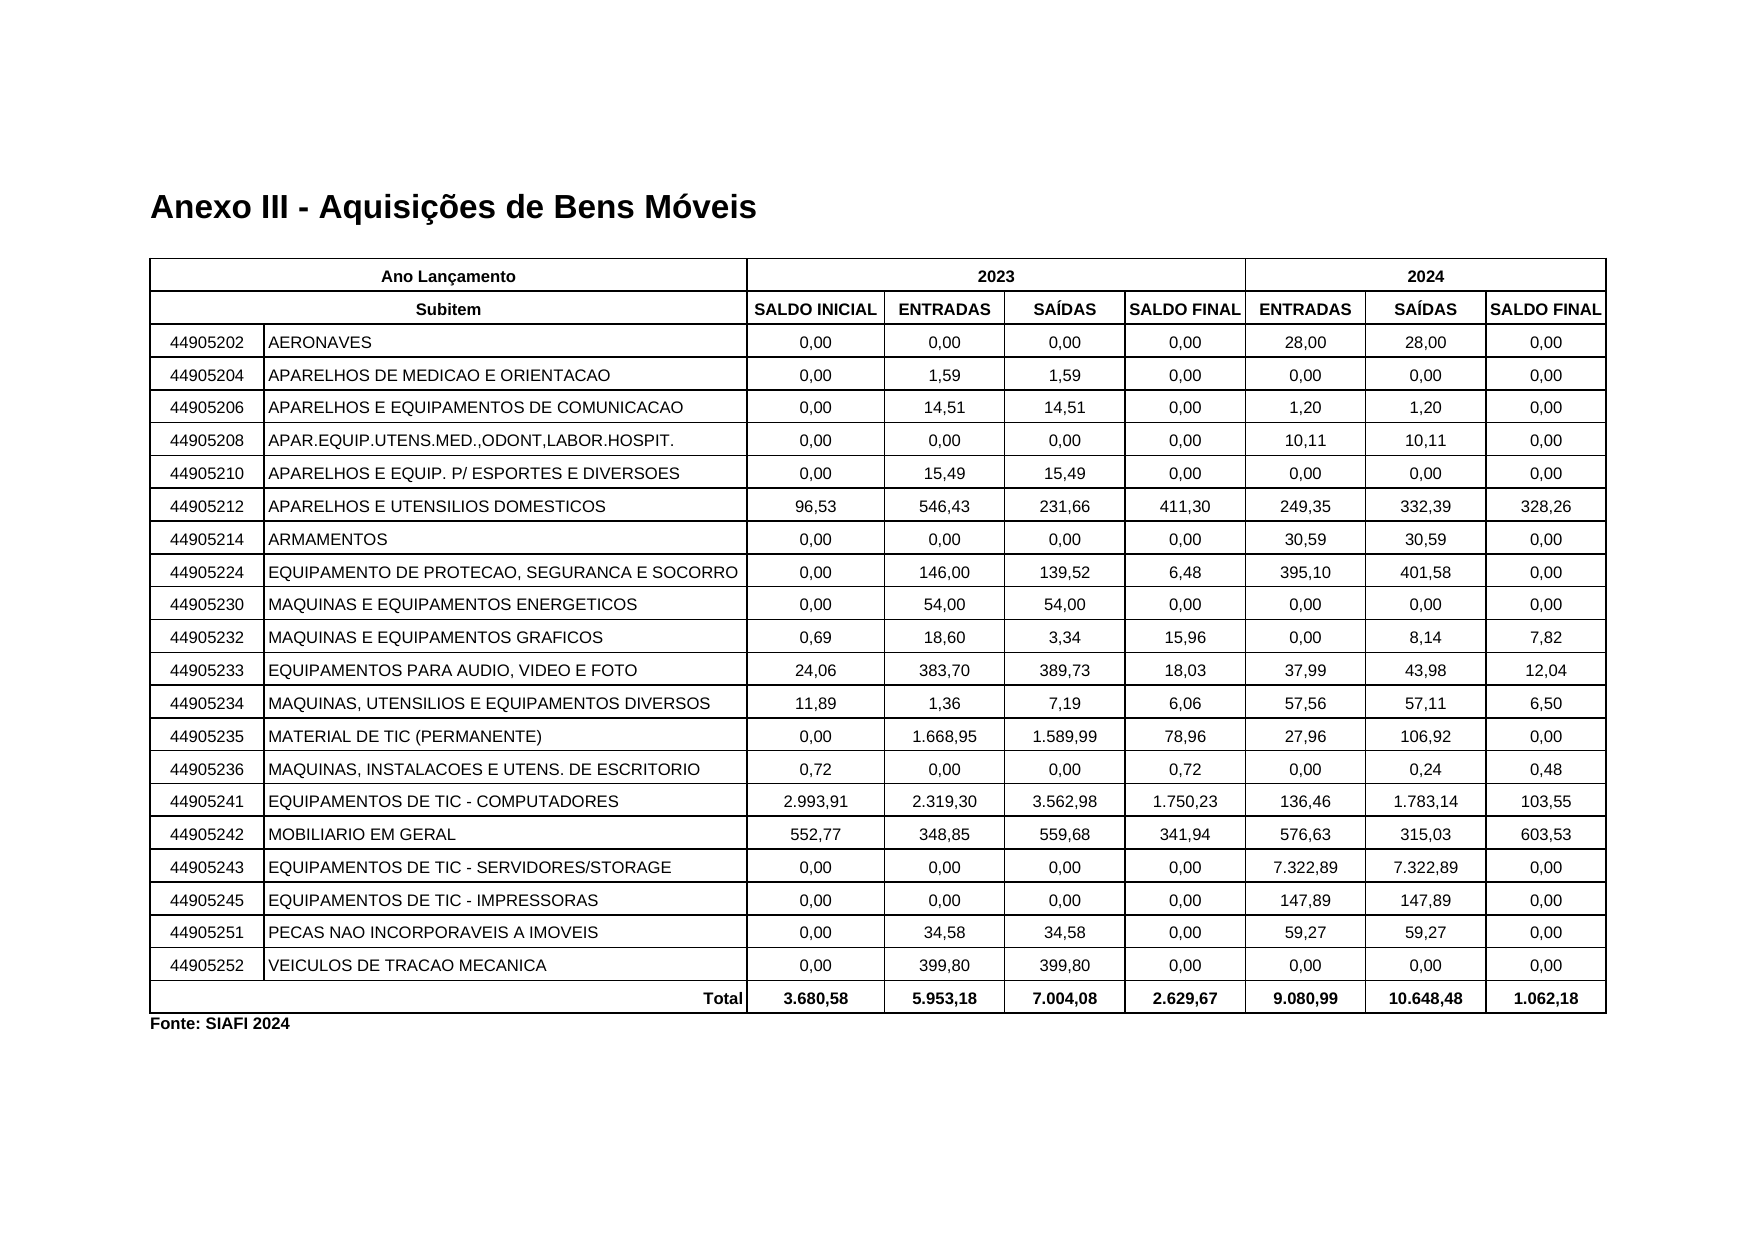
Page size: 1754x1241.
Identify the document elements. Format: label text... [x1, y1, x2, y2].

table_cell 12,04 [1487, 653, 1605, 684]
table_cell 0,00 [885, 883, 1004, 914]
table_cell 0,00 [1126, 948, 1245, 979]
table_cell 0,00 [1005, 850, 1124, 881]
table_cell 348,85 [885, 817, 1004, 848]
table_cell APARELHOS DE MEDICAO E ORIENTACAO [265, 358, 746, 389]
table_cell 0,00 [1126, 423, 1245, 454]
table_cell MOBILIARIO EM GERAL [265, 817, 746, 848]
table_cell 54,00 [885, 587, 1004, 618]
table_cell 18,60 [885, 620, 1004, 651]
table_cell 0,00 [1246, 456, 1365, 487]
table_cell 139,52 [1005, 555, 1124, 586]
table_cell 44905243 [151, 850, 263, 881]
table_cell Subitem [151, 292, 746, 323]
text Fonte: SIAFI 2024 [150, 1014, 1604, 1033]
table_cell 0,00 [1005, 325, 1124, 356]
table_header 2023 [748, 259, 1245, 290]
table_cell APARELHOS E EQUIPAMENTOS DE COMUNICACAO [265, 391, 746, 422]
table_cell 559,68 [1005, 817, 1124, 848]
table_cell 28,00 [1246, 325, 1365, 356]
table_cell 3.562,98 [1005, 784, 1124, 815]
table_cell 546,43 [885, 489, 1004, 520]
table_cell 0,00 [1487, 587, 1605, 618]
table_cell 399,80 [885, 948, 1004, 979]
table_cell 0,00 [1126, 587, 1245, 618]
table_cell 44905224 [151, 555, 263, 586]
table_cell 44905210 [151, 456, 263, 487]
table_cell 15,49 [885, 456, 1004, 487]
table_cell 1.668,95 [885, 719, 1004, 750]
table_cell 30,59 [1246, 522, 1365, 553]
table_cell 15,49 [1005, 456, 1124, 487]
table_header 2024 [1246, 259, 1605, 290]
table_cell 399,80 [1005, 948, 1124, 979]
table_cell 0,00 [1487, 456, 1605, 487]
table_cell 0,00 [748, 555, 884, 586]
table_cell 0,00 [1487, 948, 1605, 979]
table_cell SALDO FINAL [1487, 292, 1605, 323]
table_cell 411,30 [1126, 489, 1245, 520]
table_cell 1,59 [885, 358, 1004, 389]
table_cell 30,59 [1366, 522, 1485, 553]
table_cell 44905235 [151, 719, 263, 750]
table_cell 11,89 [748, 686, 884, 717]
table_cell 14,51 [1005, 391, 1124, 422]
table_cell 0,00 [1126, 391, 1245, 422]
table_cell 401,58 [1366, 555, 1485, 586]
table_cell 0,00 [1366, 948, 1485, 979]
table_cell EQUIPAMENTOS DE TIC - IMPRESSORAS [265, 883, 746, 914]
table_cell 1,20 [1366, 391, 1485, 422]
table_cell EQUIPAMENTOS DE TIC - SERVIDORES/STORAGE [265, 850, 746, 881]
table_cell 0,00 [1126, 850, 1245, 881]
table_cell 10,11 [1246, 423, 1365, 454]
table_cell 328,26 [1487, 489, 1605, 520]
table_cell 59,27 [1366, 916, 1485, 947]
table_cell 147,89 [1366, 883, 1485, 914]
table_cell EQUIPAMENTO DE PROTECAO, SEGURANCA E SOCORRO [265, 555, 746, 586]
table_cell 2.319,30 [885, 784, 1004, 815]
table_cell 315,03 [1366, 817, 1485, 848]
table_cell 0,00 [885, 850, 1004, 881]
table_cell 576,63 [1246, 817, 1365, 848]
table_cell 0,00 [1126, 916, 1245, 947]
table_cell 0,00 [885, 325, 1004, 356]
table_cell 44905230 [151, 587, 263, 618]
table_cell 0,00 [748, 423, 884, 454]
table_cell 6,06 [1126, 686, 1245, 717]
table_cell 7,19 [1005, 686, 1124, 717]
table_cell 34,58 [885, 916, 1004, 947]
table_cell SALDO INICIAL [748, 292, 884, 323]
table_cell 7.004,08 [1005, 981, 1124, 1012]
table_cell 147,89 [1246, 883, 1365, 914]
table_cell 383,70 [885, 653, 1004, 684]
table_cell MAQUINAS, INSTALACOES E UTENS. DE ESCRITORIO [265, 751, 746, 783]
table_cell 0,00 [1005, 522, 1124, 553]
table_cell 1,36 [885, 686, 1004, 717]
table_cell ENTRADAS [1246, 292, 1365, 323]
table_cell 54,00 [1005, 587, 1124, 618]
table_cell 44905251 [151, 916, 263, 947]
table_cell 44905232 [151, 620, 263, 651]
table_cell 96,53 [748, 489, 884, 520]
table_cell 34,58 [1005, 916, 1124, 947]
table_cell 0,00 [1487, 522, 1605, 553]
table_cell PECAS NAO INCORPORAVEIS A IMOVEIS [265, 916, 746, 947]
table_cell 0,00 [1246, 751, 1365, 783]
table_cell 0,00 [1366, 456, 1485, 487]
table_cell 18,03 [1126, 653, 1245, 684]
table_cell 3.680,58 [748, 981, 884, 1012]
table_cell 0,00 [748, 850, 884, 881]
table_cell 44905212 [151, 489, 263, 520]
table_cell 57,11 [1366, 686, 1485, 717]
table_cell 8,14 [1366, 620, 1485, 651]
table_cell APARELHOS E UTENSILIOS DOMESTICOS [265, 489, 746, 520]
table_cell MATERIAL DE TIC (PERMANENTE) [265, 719, 746, 750]
table_cell 10.648,48 [1366, 981, 1485, 1012]
table_cell 0,24 [1366, 751, 1485, 783]
table_cell VEICULOS DE TRACAO MECANICA [265, 948, 746, 979]
table_cell AERONAVES [265, 325, 746, 356]
table_cell 44905206 [151, 391, 263, 422]
table_cell 44905245 [151, 883, 263, 914]
table_cell 7,82 [1487, 620, 1605, 651]
table_cell 28,00 [1366, 325, 1485, 356]
table_cell 0,00 [1005, 423, 1124, 454]
table_cell 0,00 [885, 423, 1004, 454]
table_cell 44905214 [151, 522, 263, 553]
table_cell 0,00 [748, 456, 884, 487]
table_cell 59,27 [1246, 916, 1365, 947]
table_cell 0,00 [1366, 358, 1485, 389]
table_cell 44905208 [151, 423, 263, 454]
table_cell 231,66 [1005, 489, 1124, 520]
table_cell 37,99 [1246, 653, 1365, 684]
table_cell 10,11 [1366, 423, 1485, 454]
table_cell 0,00 [748, 358, 884, 389]
table_cell 24,06 [748, 653, 884, 684]
table_cell 341,94 [1126, 817, 1245, 848]
table_cell 1.062,18 [1487, 981, 1605, 1012]
table_cell 0,00 [1246, 587, 1365, 618]
table_cell 0,00 [748, 719, 884, 750]
table_cell 0,00 [1487, 850, 1605, 881]
table_cell 0,00 [1487, 555, 1605, 586]
table_cell 0,00 [1126, 883, 1245, 914]
table_cell 0,00 [885, 751, 1004, 783]
table_cell ARMAMENTOS [265, 522, 746, 553]
table_cell APARELHOS E EQUIP. P/ ESPORTES E DIVERSOES [265, 456, 746, 487]
table_cell 6,48 [1126, 555, 1245, 586]
table_cell APAR.EQUIP.UTENS.MED.,ODONT,LABOR.HOSPIT. [265, 423, 746, 454]
table_cell MAQUINAS E EQUIPAMENTOS ENERGETICOS [265, 587, 746, 618]
table_cell MAQUINAS E EQUIPAMENTOS GRAFICOS [265, 620, 746, 651]
table_cell 0,72 [748, 751, 884, 783]
table_cell 44905252 [151, 948, 263, 979]
table_cell 0,69 [748, 620, 884, 651]
table_cell 603,53 [1487, 817, 1605, 848]
table_cell 0,00 [1487, 719, 1605, 750]
table_cell 0,00 [1005, 751, 1124, 783]
table_cell ENTRADAS [885, 292, 1004, 323]
table_cell 0,00 [1487, 358, 1605, 389]
table_cell 0,48 [1487, 751, 1605, 783]
table_cell 106,92 [1366, 719, 1485, 750]
table_cell 0,00 [748, 948, 884, 979]
table_cell 44905242 [151, 817, 263, 848]
table_cell 9.080,99 [1246, 981, 1365, 1012]
table_cell 249,35 [1246, 489, 1365, 520]
table_cell 0,00 [1366, 587, 1485, 618]
table_cell 0,00 [1126, 358, 1245, 389]
table_cell 57,56 [1246, 686, 1365, 717]
table_cell 0,00 [1126, 522, 1245, 553]
table_cell 0,00 [1487, 423, 1605, 454]
table_cell 0,00 [1246, 620, 1365, 651]
table_cell 44905234 [151, 686, 263, 717]
table_cell 0,00 [1246, 948, 1365, 979]
table_cell 0,00 [1487, 391, 1605, 422]
table_cell 0,00 [748, 587, 884, 618]
table_cell 0,72 [1126, 751, 1245, 783]
table_cell MAQUINAS, UTENSILIOS E EQUIPAMENTOS DIVERSOS [265, 686, 746, 717]
table_cell 1,20 [1246, 391, 1365, 422]
table_cell SALDO FINAL [1126, 292, 1245, 323]
table_cell 15,96 [1126, 620, 1245, 651]
table_cell 0,00 [885, 522, 1004, 553]
table_cell 3,34 [1005, 620, 1124, 651]
table_cell 6,50 [1487, 686, 1605, 717]
table_cell 2.629,67 [1126, 981, 1245, 1012]
table_cell 389,73 [1005, 653, 1124, 684]
table_cell 552,77 [748, 817, 884, 848]
table_cell 43,98 [1366, 653, 1485, 684]
table_cell 44905202 [151, 325, 263, 356]
table_cell 0,00 [748, 883, 884, 914]
table_cell 0,00 [1005, 883, 1124, 914]
table_cell 1.750,23 [1126, 784, 1245, 815]
table_cell 0,00 [748, 916, 884, 947]
table_cell SAÍDAS [1366, 292, 1485, 323]
table_cell 1,59 [1005, 358, 1124, 389]
table_cell SAÍDAS [1005, 292, 1124, 323]
table_cell 146,00 [885, 555, 1004, 586]
table_cell 1.589,99 [1005, 719, 1124, 750]
table_cell 0,00 [1126, 325, 1245, 356]
table_cell 0,00 [748, 522, 884, 553]
table_cell 2.993,91 [748, 784, 884, 815]
table_cell 332,39 [1366, 489, 1485, 520]
table_cell 44905236 [151, 751, 263, 783]
table_cell 0,00 [748, 325, 884, 356]
table_cell 0,00 [1487, 916, 1605, 947]
table_cell 0,00 [1487, 883, 1605, 914]
table_cell 7.322,89 [1246, 850, 1365, 881]
table_cell 44905233 [151, 653, 263, 684]
table_cell 14,51 [885, 391, 1004, 422]
table_cell 1.783,14 [1366, 784, 1485, 815]
table_cell Total [151, 981, 746, 1012]
table_cell 103,55 [1487, 784, 1605, 815]
table_cell 78,96 [1126, 719, 1245, 750]
table_cell 0,00 [1246, 358, 1365, 389]
subtitle Anexo III - Aquisições de Bens Móveis [150, 187, 1604, 226]
table_cell EQUIPAMENTOS DE TIC - COMPUTADORES [265, 784, 746, 815]
table_cell 7.322,89 [1366, 850, 1485, 881]
table_cell EQUIPAMENTOS PARA AUDIO, VIDEO E FOTO [265, 653, 746, 684]
table_cell 0,00 [1126, 456, 1245, 487]
table_cell 44905204 [151, 358, 263, 389]
table_cell 27,96 [1246, 719, 1365, 750]
table_cell 395,10 [1246, 555, 1365, 586]
table_cell 0,00 [1487, 325, 1605, 356]
table_header Ano Lançamento [151, 259, 746, 290]
table_cell 0,00 [748, 391, 884, 422]
table_cell 5.953,18 [885, 981, 1004, 1012]
table_cell 44905241 [151, 784, 263, 815]
table_cell 136,46 [1246, 784, 1365, 815]
